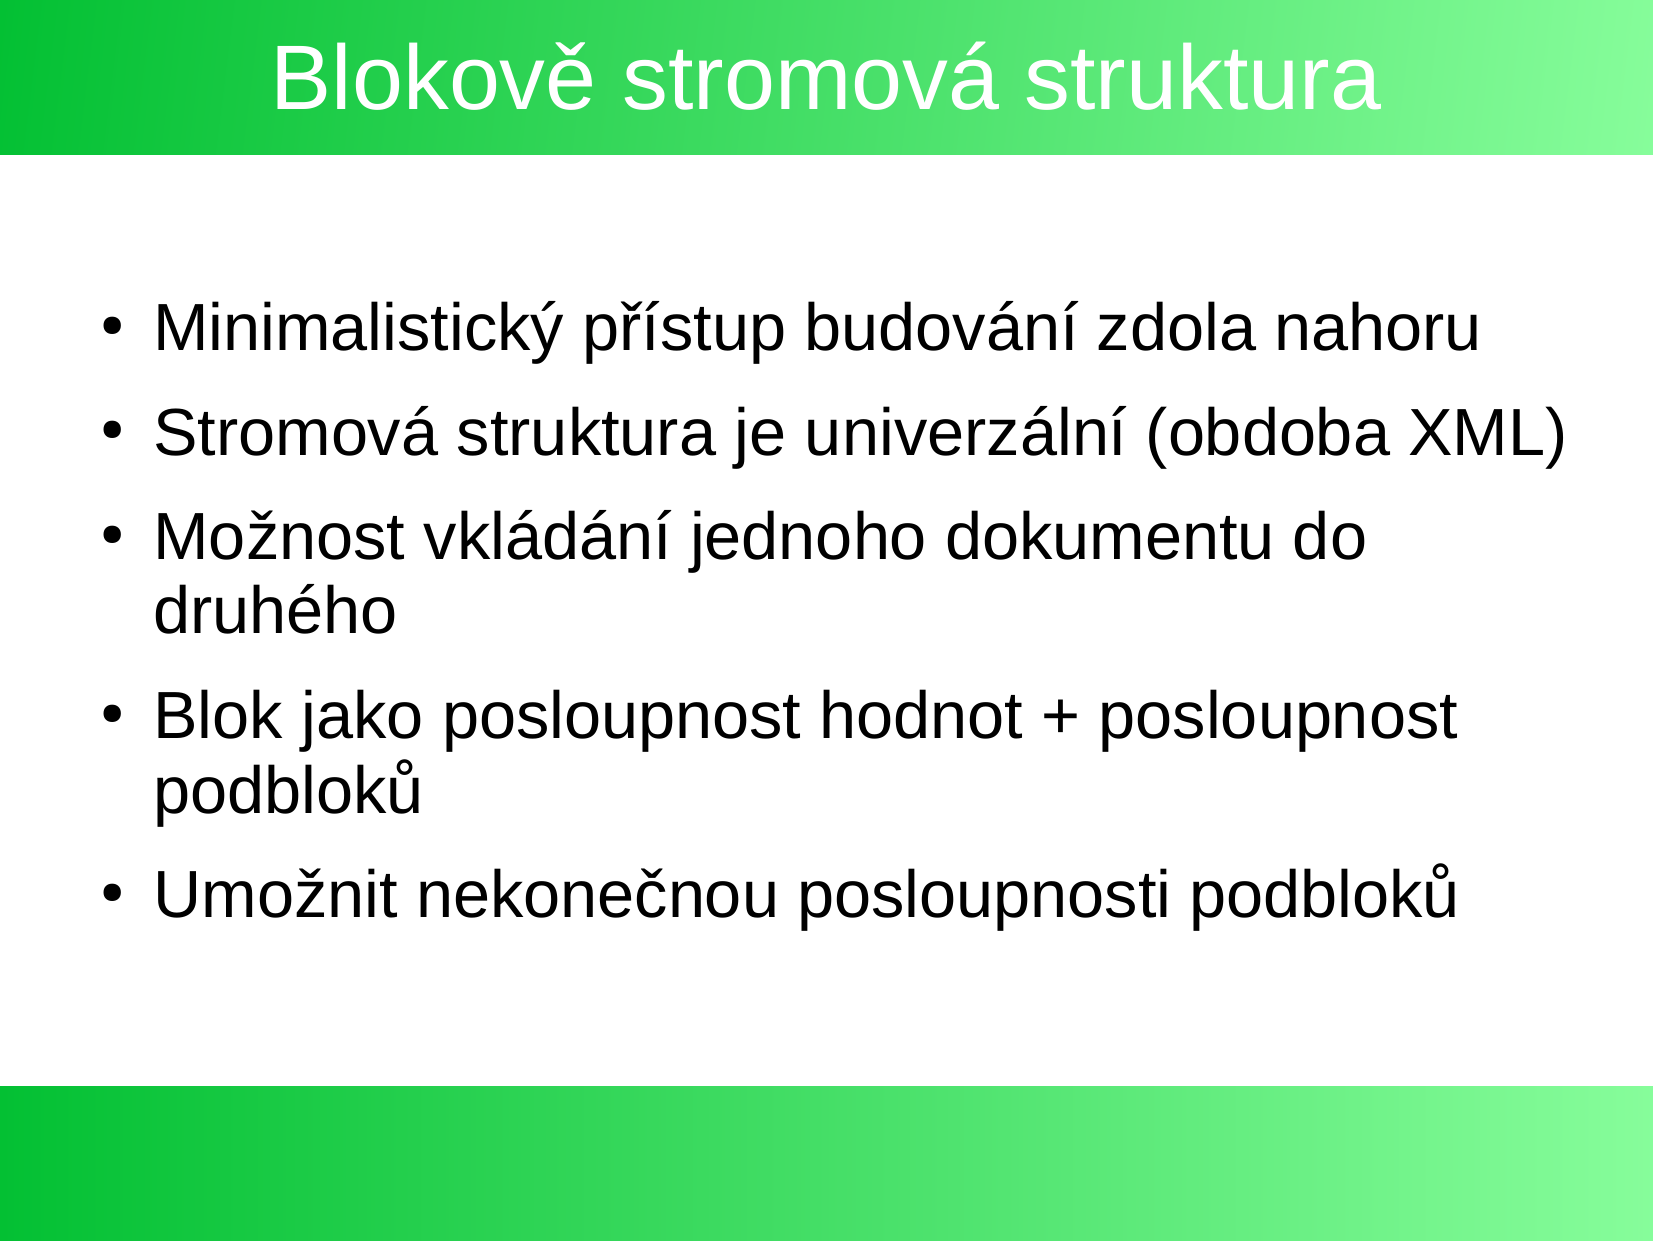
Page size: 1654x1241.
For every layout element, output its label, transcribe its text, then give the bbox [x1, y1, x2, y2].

title Blokově stromová struktura [82, 25, 1571, 130]
list Minimalistický přístup budování zdola nahoru Stromová struktura je univerzální (obdoba XML) Možnost vkládání jednoho dokumentu do druhého Blok jako posloupnost hodnot + posloupnost podbloků Umožnit nekonečnou posloupnosti podbloků [82, 290, 1571, 1010]
